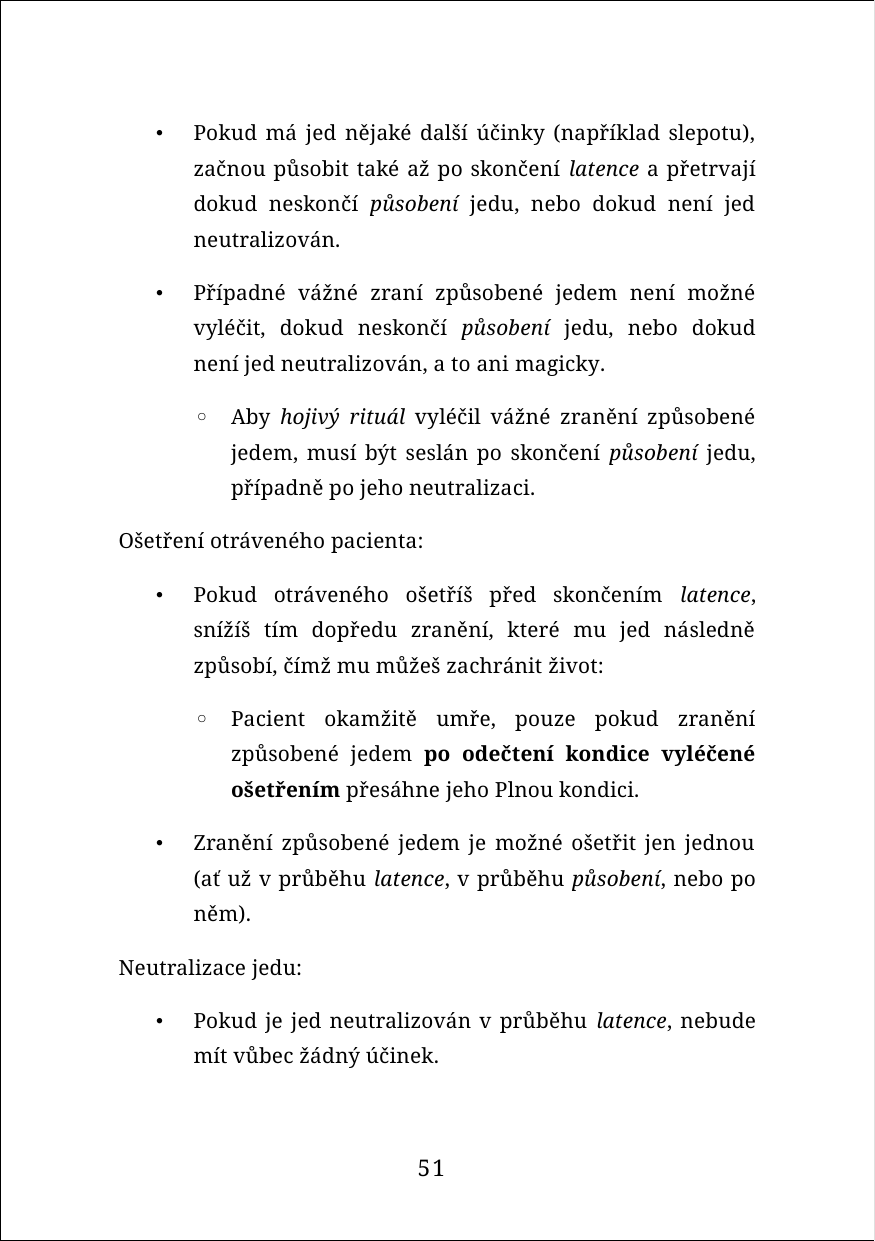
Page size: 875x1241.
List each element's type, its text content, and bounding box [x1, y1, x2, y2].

text Neutralizace jedu: [118, 953, 756, 981]
text Ošetření otráveného pacienta: [118, 527, 756, 555]
list Pokud otráveného ošetříš před skončením latence, snížíš tím dopředu zranění, které mu jed následně způsobí, čímž mu můžeš zachránit život: [156, 580, 756, 679]
list Pokud je jed neutralizován v průběhu latence, nebude mít vůbec žádný účinek. [156, 1006, 756, 1070]
list Pacient okamžitě umře, pouze pokud zranění způsobené jedem po odečtení kondice vyléčené ošetřením přesáhne jeho Plnou kondici. [193, 704, 756, 803]
list Pokud má jed nějaké další účinky (například slepotu), začnou působit také až po skončení latence a přetrvají dokud neskončí působení jedu, nebo dokud není jed neutralizován. [156, 118, 756, 253]
list Zranění způsobené jedem je možné ošetřit jen jednou (ať už v průběhu latence, v průběhu působení, nebo po něm). [156, 828, 756, 928]
list Případné vážné zraní způsobené jedem není možné vyléčit, dokud neskončí působení jedu, nebo dokud není jed neutralizován, a to ani magicky. [156, 278, 756, 377]
list Aby hojivý rituál vyléčil vážné zranění způsobené jedem, musí být seslán po skončení působení jedu, případně po jeho neutralizaci. [193, 402, 756, 502]
